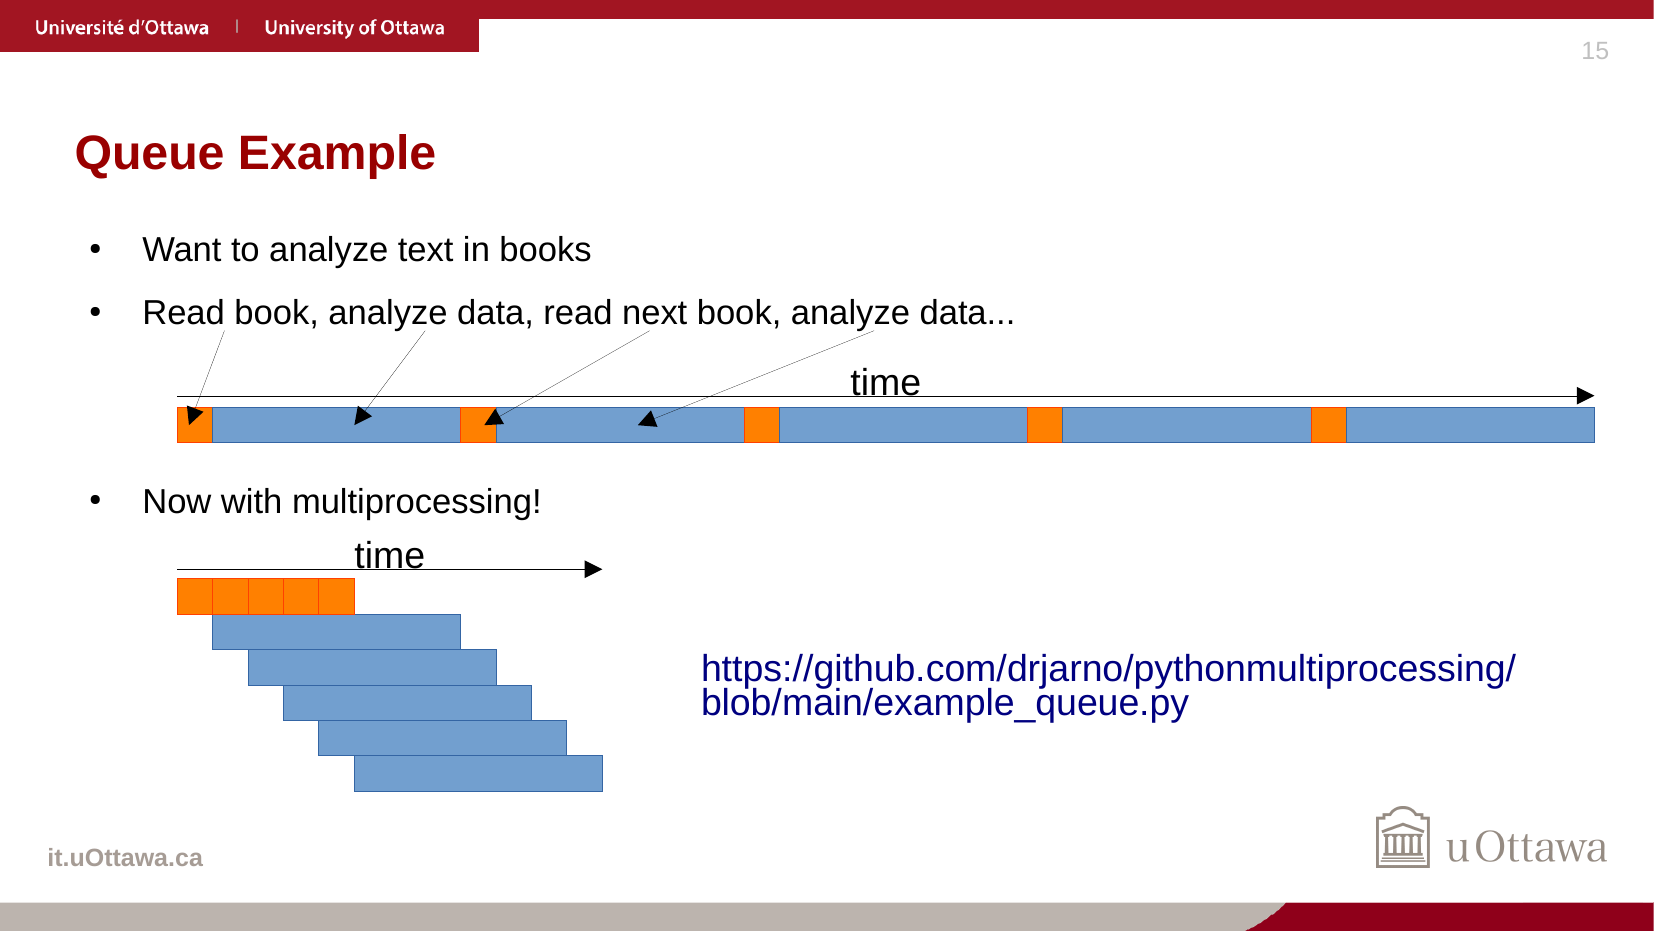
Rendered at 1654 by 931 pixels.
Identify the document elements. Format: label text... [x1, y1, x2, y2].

picture [1376, 806, 1607, 868]
list Want to analyze text in books Read book, analyze data, read next book, analyze data... Now with multiprocessing! [687, 397, 1477, 407]
text_box [177, 578, 603, 792]
title Queue Example [74, 93, 1481, 212]
list Want to analyze text in books Read book, analyze data, read next book, analyze data... Now with multiprocessing! [71, 230, 1477, 740]
picture [0, 0, 1654, 52]
text_box [177, 407, 1595, 443]
picture [0, 903, 1654, 931]
text_box https://github.com/drjarno/pythonmultiprocessing/blob/main/example_queue.py [686, 639, 1536, 733]
